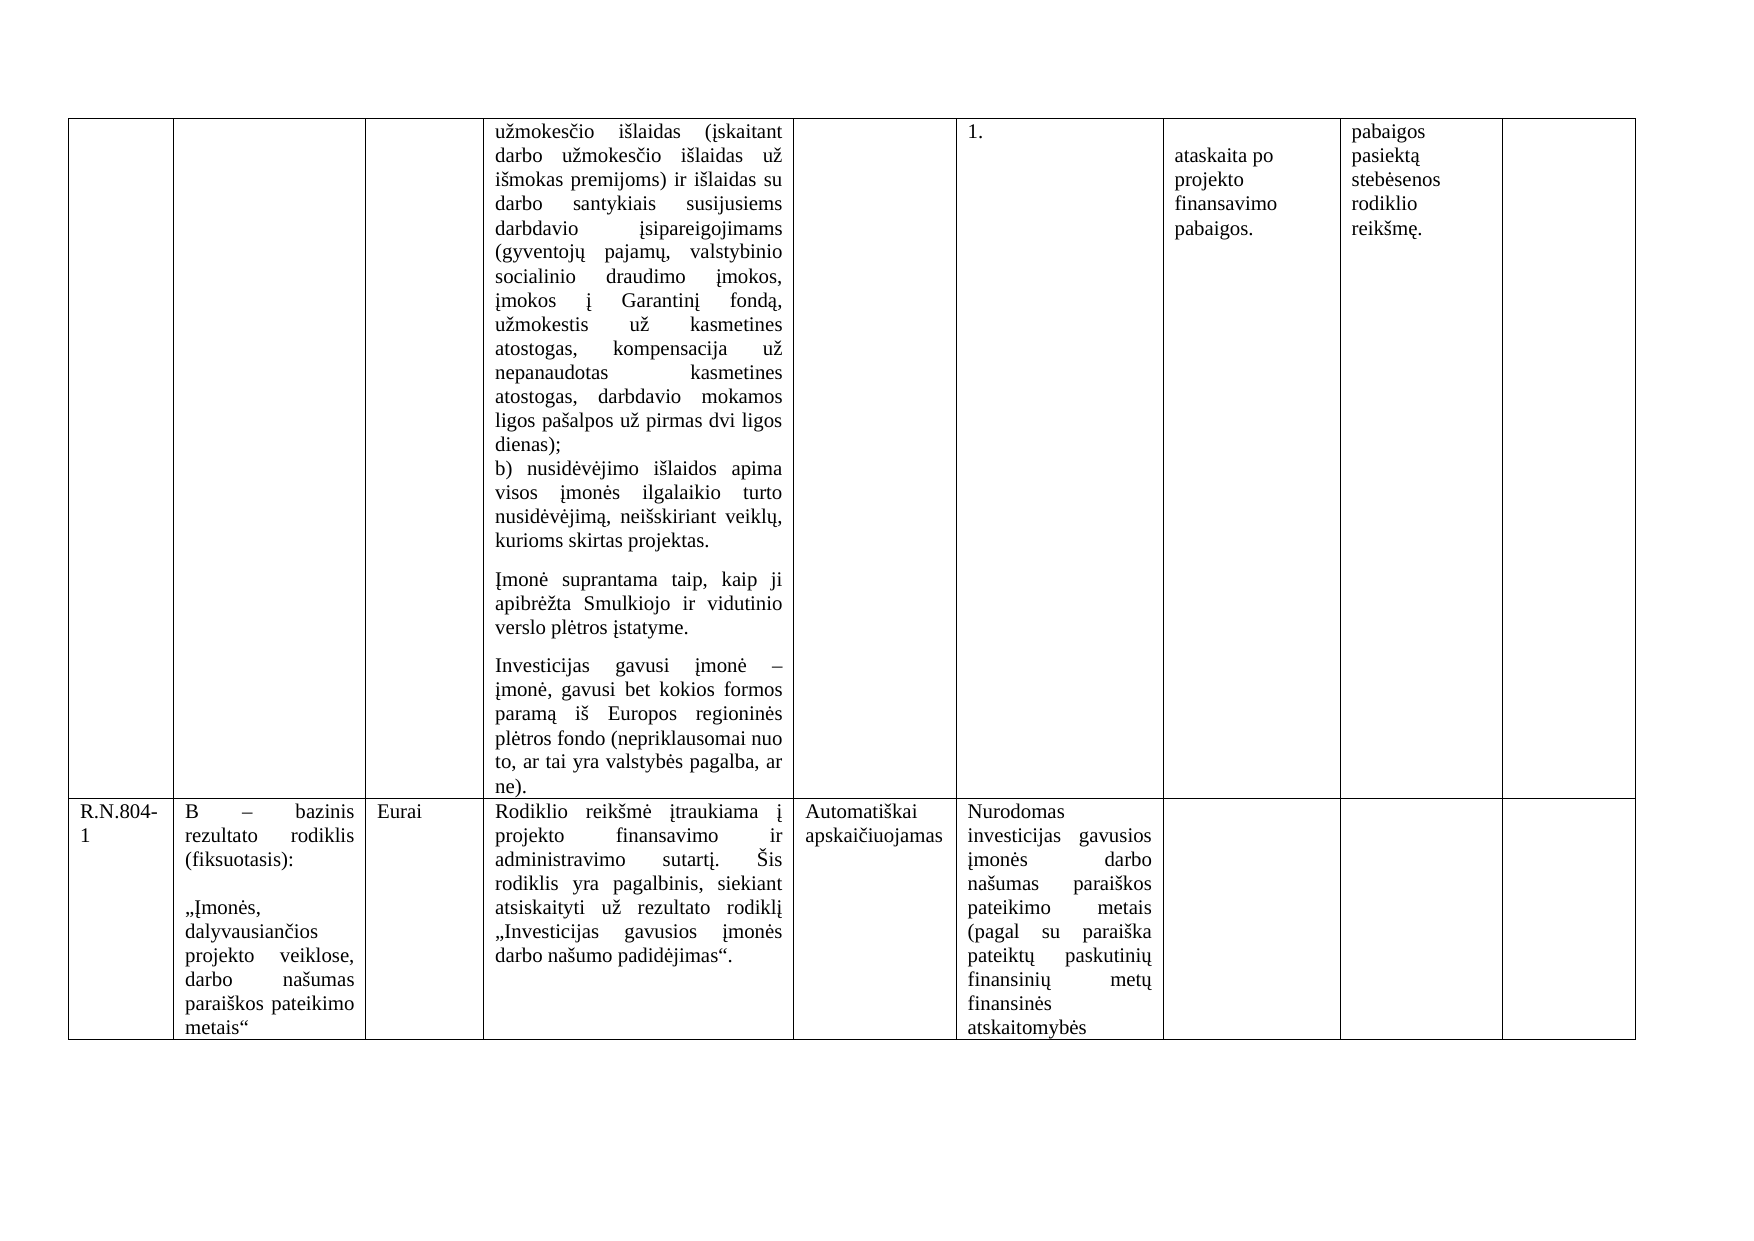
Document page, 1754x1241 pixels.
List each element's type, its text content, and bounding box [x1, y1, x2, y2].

table_cell [366, 119, 483, 798]
table_cell [69, 119, 173, 798]
table_cell Nurodomas investicijas gavusios įmonės darbo našumas paraiškos pateikimo metais (pagal su paraiška pateiktų paskutinių finansinių metų finansinės atskaitomybės [957, 799, 1163, 1039]
table_cell Rodiklio reikšmė įtraukiama į projekto finansavimo ir administravimo sutartį. Šis rodiklis yra pagalbinis, siekiant atsiskaityti už rezultato rodiklį „Investicijas gavusios įmonės darbo našumo padidėjimas“. [484, 799, 793, 1039]
table_cell [1503, 119, 1635, 798]
table_cell Automatiškai apskaičiuojamas [794, 799, 956, 1039]
table_cell Eurai [366, 799, 483, 1039]
table_cell pabaigos pasiektą stebėsenos rodiklio reikšmę. [1341, 119, 1502, 798]
table_cell 1. [957, 119, 1163, 798]
table_cell užmokesčio išlaidas (įskaitant darbo užmokesčio išlaidas už išmokas premijoms) ir išlaidas su darbo santykiais susijusiems darbdavio įsipareigojimams (gyventojų pajamų, valstybinio socialinio draudimo įmokos, įmokos į Garantinį fondą, užmokestis už kasmetines atostogas, kompensacija už nepanaudotas kasmetines atostogas, darbdavio mokamos ligos pašalpos už pirmas dvi ligos dienas); b) nusidėvėjimo išlaidos apima visos įmonės ilgalaikio turto nusidėvėjimą, neišskiriant veiklų, kurioms skirtas projektas. Įmonė suprantama taip, kaip ji apibrėžta Smulkiojo ir vidutinio verslo plėtros įstatyme. Investicijas gavusi įmonė – įmonė, gavusi bet kokios formos paramą iš Europos regioninės plėtros fondo (nepriklausomai nuo to, ar tai yra valstybės pagalba, ar ne). [484, 119, 793, 798]
table_cell [1164, 799, 1340, 1039]
table_cell [1503, 799, 1635, 1039]
table_cell B – bazinis rezultato rodiklis (fiksuotasis): „Įmonės, dalyvausiančios projekto veiklose, darbo našumas paraiškos pateikimo metais“ [174, 799, 365, 1039]
table_cell [174, 119, 365, 798]
table_cell ataskaita po projekto finansavimo pabaigos. [1164, 119, 1340, 798]
table_cell [1341, 799, 1502, 1039]
table_cell [794, 119, 956, 798]
table_cell R.N.804-1 [69, 799, 173, 1039]
